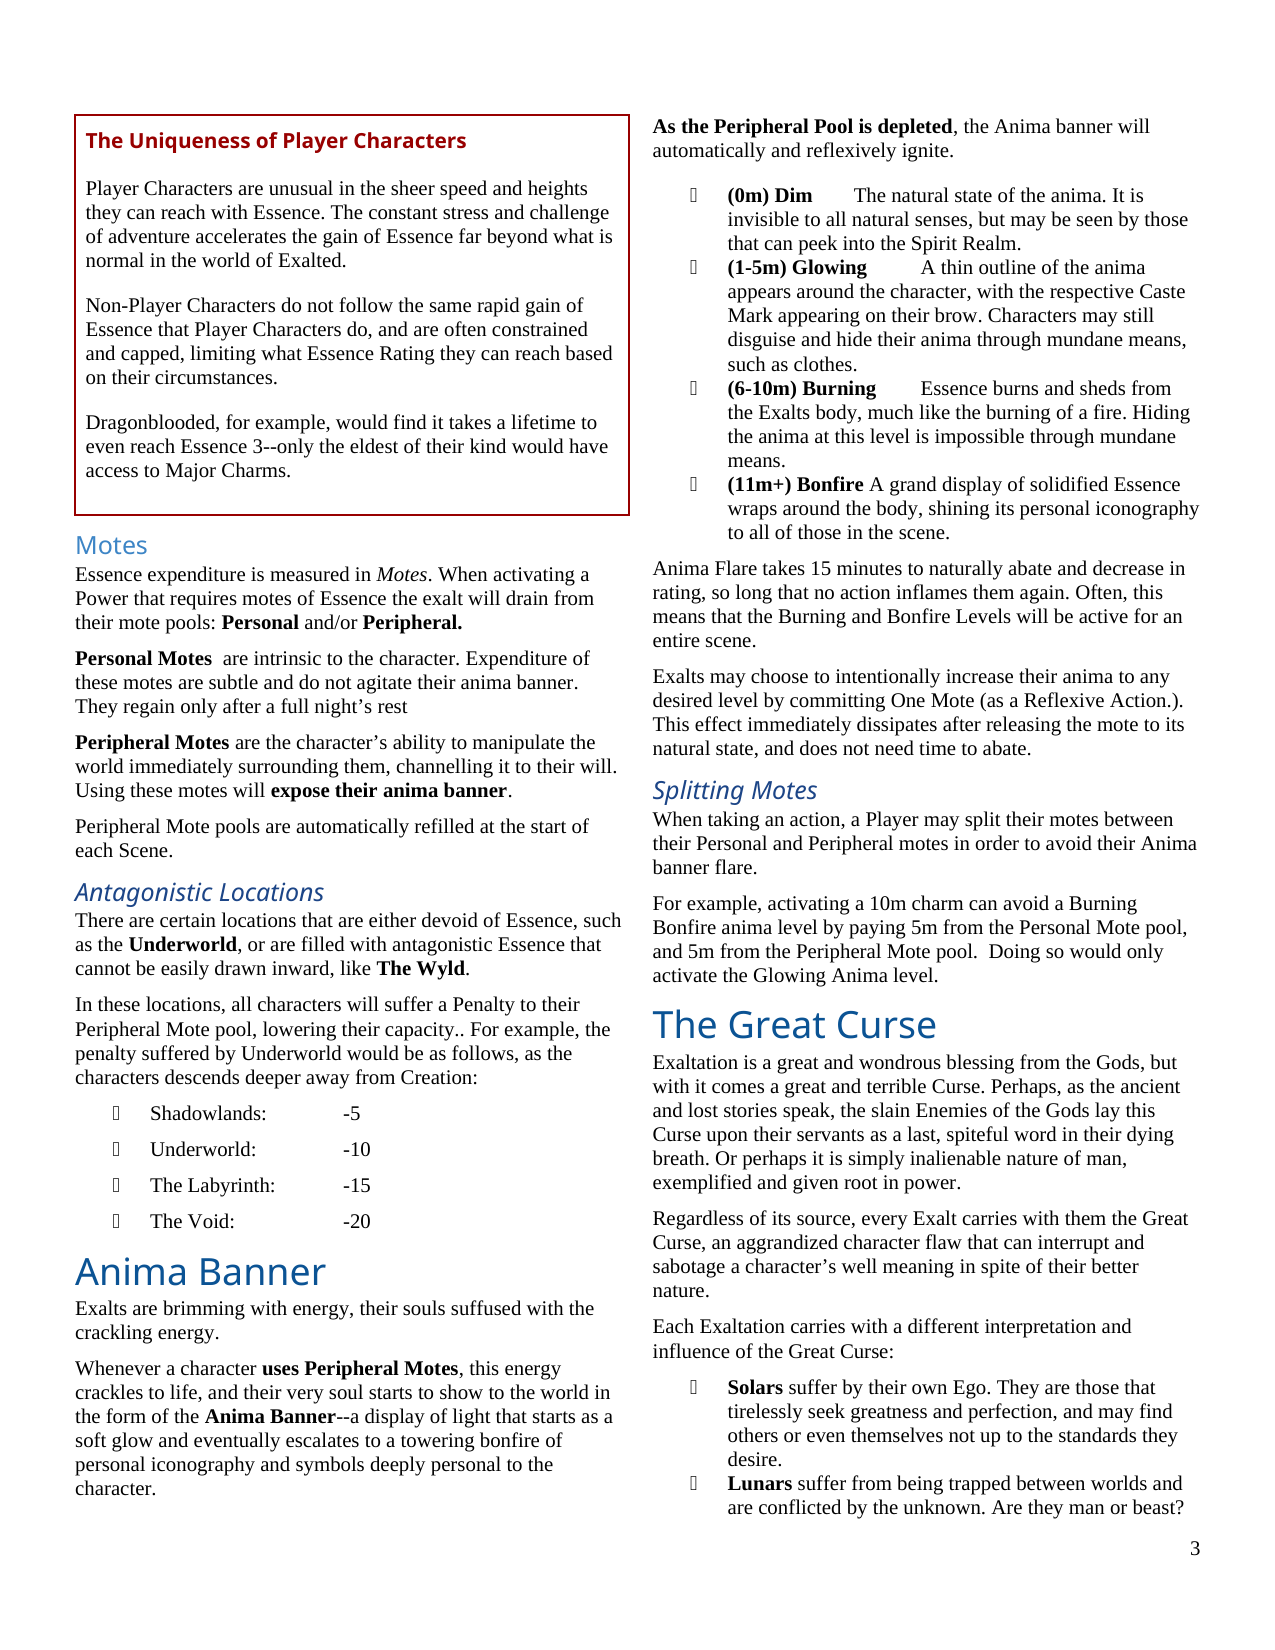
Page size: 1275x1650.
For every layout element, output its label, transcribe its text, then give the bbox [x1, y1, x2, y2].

text When taking an action, a Player may split their motes between their Personal and Peripheral motes in order to avoid their Anima banner flare. [652, 806, 1200, 879]
list Shadowlands: -5 [112, 1101, 622, 1125]
text Essence expenditure is measured in Motes. When activating a Power that requires motes of Essence the exalt will drain from their mote pools: Personal and/or Peripheral. [75, 562, 622, 634]
text Whenever a character uses Peripheral Motes, this energy crackles to life, and their very soul starts to show to the world in the form of the Anima Banner--a display of light that starts as a soft glow and eventually escalates to a towering bonfire of personal iconography and symbols deeply personal to the character. [75, 1356, 622, 1500]
text Anima Flare takes 15 minutes to naturally abate and decrease in rating, so long that no action inflames them again. Often, this means that the Burning and Bonfire Levels will be active for an entire scene. [652, 556, 1200, 652]
text Peripheral Mote pools are automatically refilled at the start of each Scene. [75, 814, 622, 862]
text In these locations, all characters will suffer a Penalty to their Peripheral Mote pool, lowering their capacity.. For example, the penalty suffered by Underworld would be as follows, as the characters descends deeper away from Creation: [75, 992, 622, 1089]
text For example, activating a 10m charm can avoid a Burning Bonfire anima level by paying 5m from the Personal Mote pool, and 5m from the Peripheral Mote pool. Doing so would only activate the Glowing Anima level. [652, 891, 1200, 987]
list Lunars suffer from being trapped between worlds and are conflicted by the unknown. Are they man or beast? [690, 1471, 1200, 1519]
list Underworld: -10 [112, 1137, 622, 1161]
list (11m+) Bonfire A grand display of solidified Essence wraps around the body, shining its personal iconography to all of those in the scene. [690, 472, 1200, 544]
subtitle The Great Curse [652, 999, 1200, 1050]
list (6-10m) Burning Essence burns and sheds from the Exalts body, much like the burning of a fire. Hiding the anima at this level is impossible through mundane means. [690, 376, 1200, 472]
text Exalts may choose to intentionally increase their anima to any desired level by committing One Mote (as a Reflexive Action.). This effect immediately dissipates after releasing the mote to its natural state, and does not need time to abate. [652, 664, 1200, 760]
text Regardless of its source, every Exalt carries with them the Great Curse, an aggrandized character flaw that can interrupt and sabotage a character’s well meaning in spite of their better nature. [652, 1206, 1200, 1302]
subtitle Motes [75, 527, 622, 562]
list Solars suffer by their own Ego. They are those that tirelessly seek greatness and perfection, and may find others or even themselves not up to the standards they desire. [690, 1374, 1200, 1471]
list The Labyrinth: -15 [112, 1173, 622, 1197]
subtitle Anima Banner [75, 1245, 622, 1296]
text Exaltation is a great and wondrous blessing from the Gods, but with it comes a great and terrible Curse. Perhaps, as the ancient and lost stories speak, the slain Enemies of the Gods lay this Curse upon their servants as a last, spiteful word in their dying breath. Or perhaps it is simply inalienable nature of man, exemplified and given root in power. [652, 1050, 1200, 1194]
text Each Exaltation carries with a different interpretation and influence of the Great Curse: [652, 1314, 1200, 1363]
subtitle Antagonistic Locations [75, 874, 622, 908]
table_header The Uniqueness of Player Characters Player Characters are unusual in the sheer speed and heights they can reach with Essence. The constant stress and challenge of adventure accelerates the gain of Essence far beyond what is normal in the world of Exalted. Non-Player Characters do not follow the same rapid gain of Essence that Player Characters do, and are often constrained and capped, limiting what Essence Rating they can reach based on their circumstances. Dragonblooded, for example, would find it takes a lifetime to even reach Essence 3--only the eldest of their kind would have access to Major Charms. [76, 116, 628, 513]
subtitle Splitting Motes [652, 772, 1200, 806]
list The Void: -20 [112, 1209, 622, 1233]
text Personal Motes are intrinsic to the character. Expenditure of these motes are subtle and do not agitate their anima banner. They regain only after a full night’s rest [75, 646, 622, 718]
list (1-5m) Glowing A thin outline of the anima appears around the character, with the respective Caste Mark appearing on their brow. Characters may still disguise and hide their anima through mundane means, such as clothes. [690, 255, 1200, 376]
text Exalts are brimming with energy, their souls suffused with the crackling energy. [75, 1296, 622, 1344]
list (0m) Dim The natural state of the anima. It is invisible to all natural senses, but may be seen by those that can peek into the Spirit Realm. [690, 183, 1200, 255]
text As the Peripheral Pool is depleted, the Anima banner will automatically and reflexively ignite. [652, 114, 1200, 162]
text There are certain locations that are either devoid of Essence, such as the Underworld, or are filled with antagonistic Essence that cannot be easily drawn inward, like The Wyld. [75, 908, 622, 980]
text Peripheral Motes are the character’s ability to manipulate the world immediately surrounding them, channelling it to their will. Using these motes will expose their anima banner. [75, 730, 622, 802]
